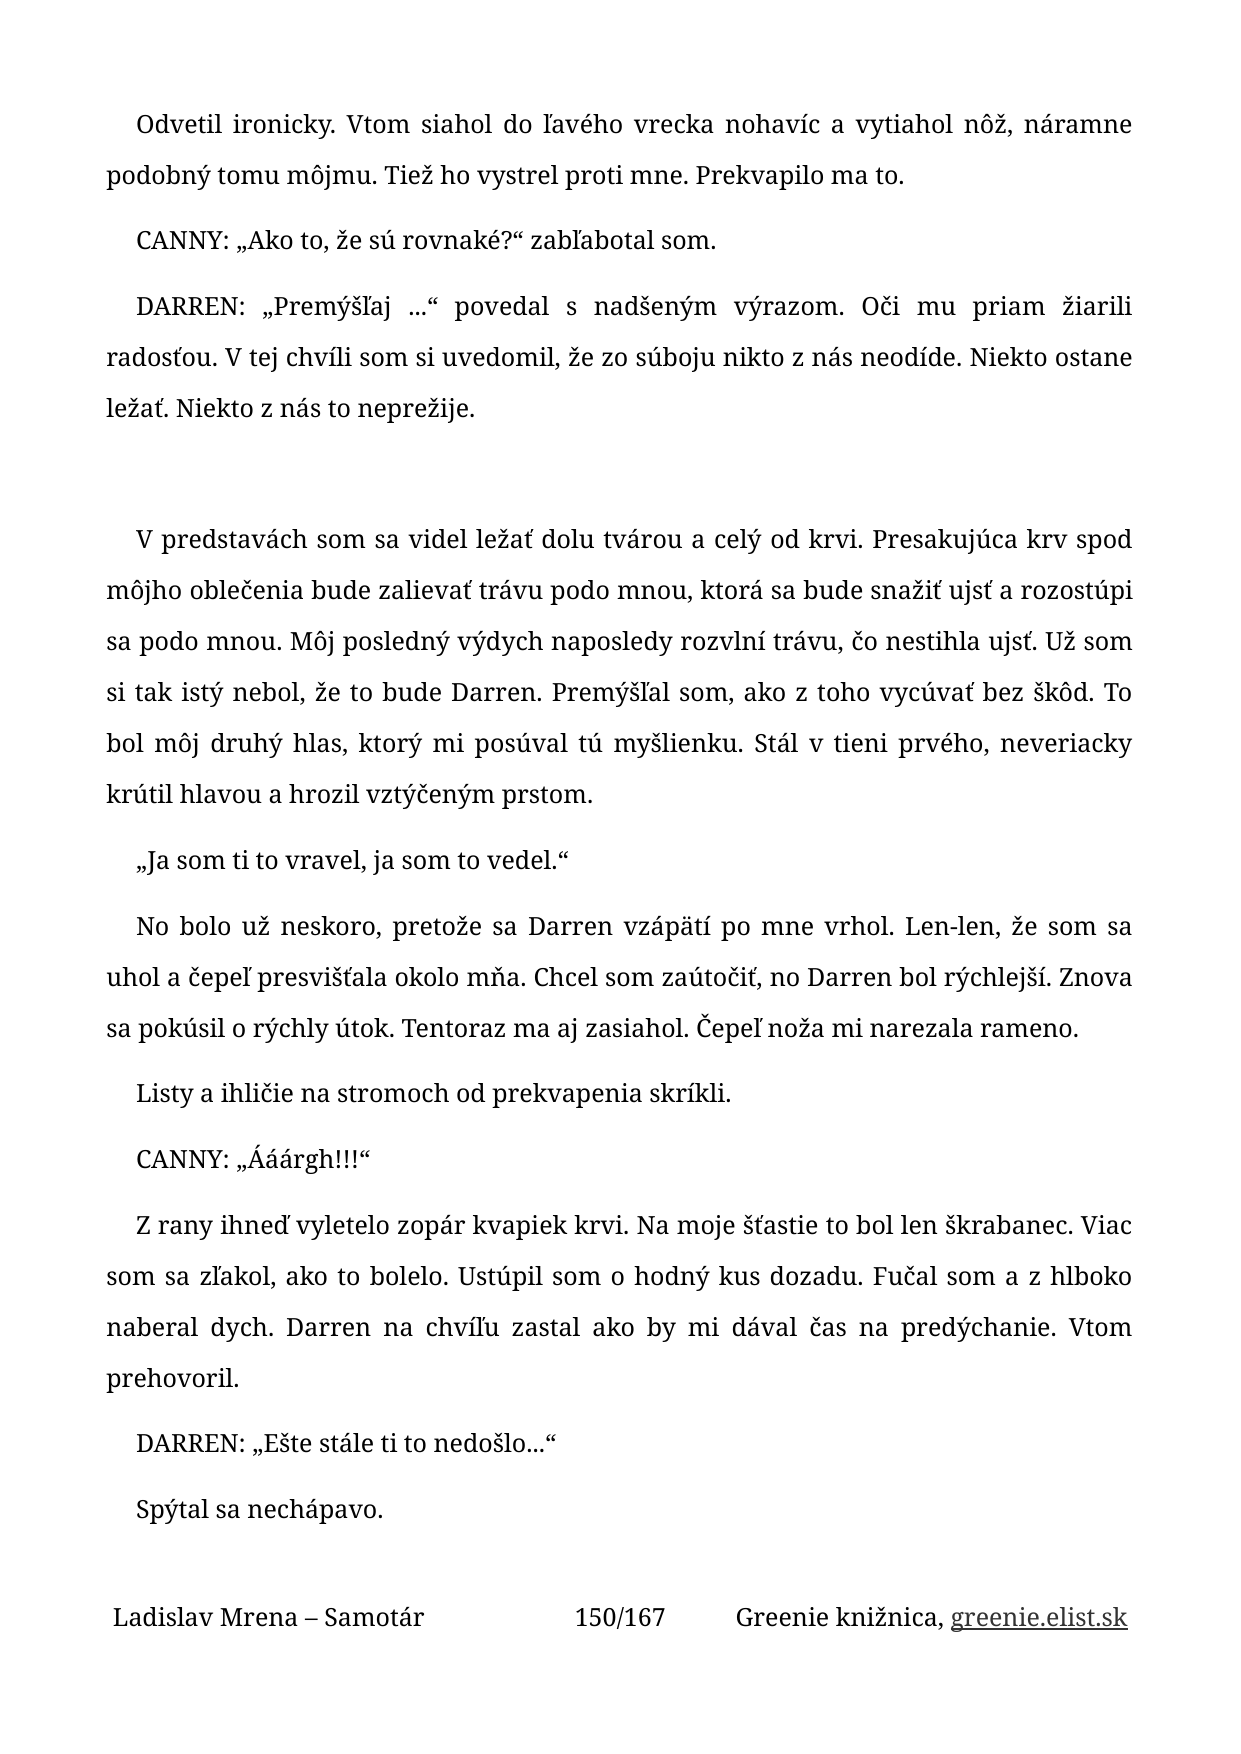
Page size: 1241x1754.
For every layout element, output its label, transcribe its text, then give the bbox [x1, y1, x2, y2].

text Spýtal sa nechápavo. [106, 1492, 1134, 1526]
text DARREN: „Ešte stále ti to nedošlo...“ [106, 1426, 1134, 1460]
text CANNY: „Ááárgh!!!“ [106, 1142, 1134, 1176]
text V predstavách som sa videl ležať dolu tvárou a celý od krvi. Presakujúca krv spod môjho oblečenia bude zalievať trávu podo mnou, ktorá sa bude snažiť ujsť a rozostúpi sa podo mnou. Môj posledný výdych naposledy rozvlní trávu, čo nestihla ujsť. Už som si tak istý nebol, že to bude Darren. Premýšľal som, ako z toho vycúvať bez škôd. To bol môj druhý hlas, ktorý mi posúval tú myšlienku. Stál v tieni prvého, neveriacky krútil hlavou a hrozil vztýčeným prstom. [106, 522, 1134, 811]
text „Ja som ti to vravel, ja som to vedel.“ [106, 843, 1134, 877]
text CANNY: „Ako to, že sú rovnaké?“ zabľabotal som. [106, 223, 1134, 257]
text DARREN: „Premýšľaj ...“ povedal s nadšeným výrazom. Oči mu priam žiarili radosťou. V tej chvíli som si uvedomil, že zo súboju nikto z nás neodíde. Niekto ostane ležať. Niekto z nás to neprežije. [106, 288, 1134, 425]
text Z rany ihneď vyletelo zopár kvapiek krvi. Na moje šťastie to bol len škrabanec. Viac som sa zľakol, ako to bolelo. Ustúpil som o hodný kus dozadu. Fučal som a z hlboko naberal dych. Darren na chvíľu zastal ako by mi dával čas na predýchanie. Vtom prehovoril. [106, 1207, 1134, 1394]
text Listy a ihličie na stromoch od prekvapenia skríkli. [106, 1076, 1134, 1110]
text Odvetil ironicky. Vtom siahol do ľavého vrecka nohavíc a vytiahol nôž, náramne podobný tomu môjmu. Tiež ho vystrel proti mne. Prekvapilo ma to. [106, 106, 1134, 191]
text No bolo už neskoro, pretože sa Darren vzápätí po mne vrhol. Len-len, že som sa uhol a čepeľ presvišťala okolo mňa. Chcel som zaútočiť, no Darren bol rýchlejší. Znova sa pokúsil o rýchly útok. Tentoraz ma aj zasiahol. Čepeľ noža mi narezala rameno. [106, 908, 1134, 1044]
